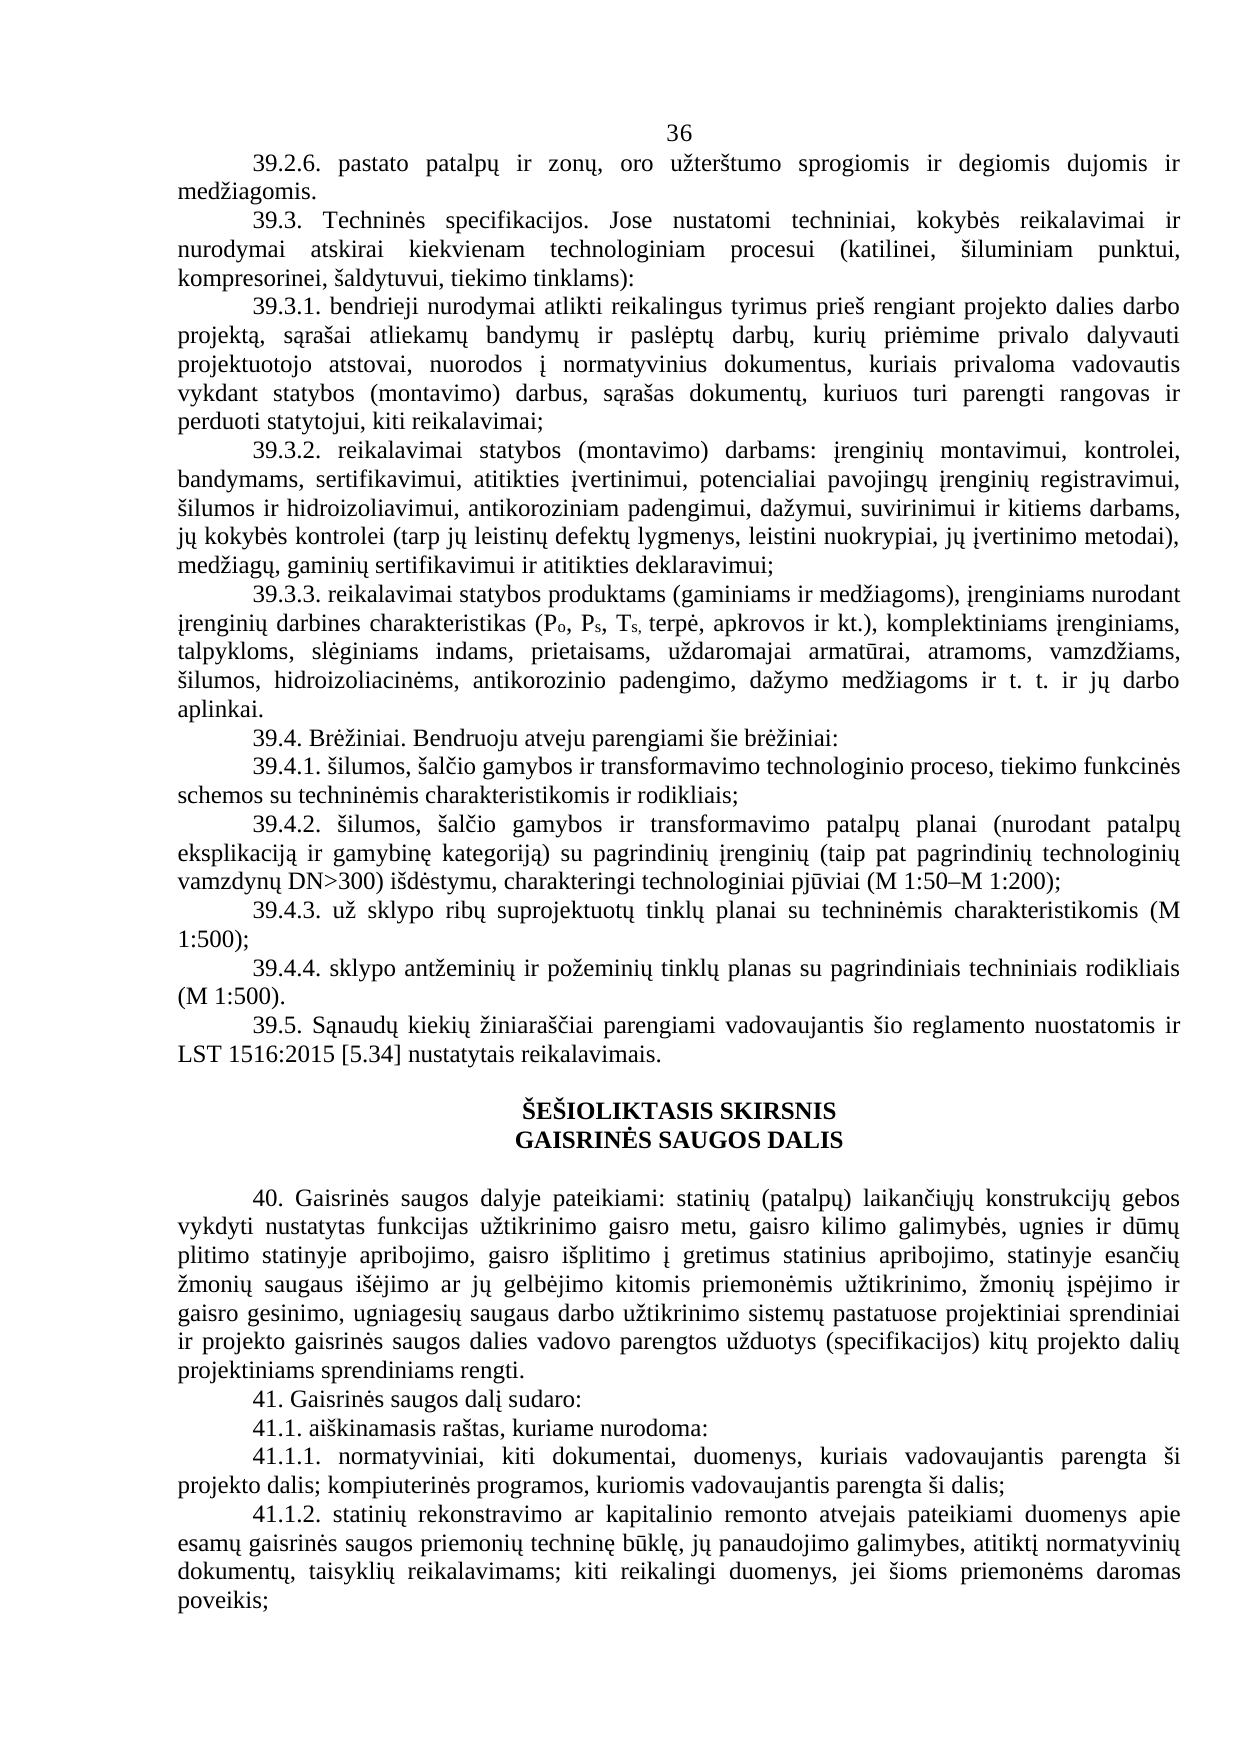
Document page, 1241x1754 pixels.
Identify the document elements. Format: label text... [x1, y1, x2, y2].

text 39.4.4. sklypo antžeminių ir požeminių tinklų planas su pagrindiniais techniniais rodikliais (M 1:500). [177, 953, 1181, 1010]
text 39.3.2. reikalavimai statybos (montavimo) darbams: įrenginių montavimui, kontrolei, bandymams, sertifikavimui, atitikties įvertinimui, potencialiai pavojingų įrenginių registravimui, šilumos ir hidroizoliavimui, antikoroziniam padengimui, dažymui, suvirinimui ir kitiems darbams, jų kokybės kontrolei (tarp jų leistinų defektų lygmenys, leistini nuokrypiai, jų įvertinimo metodai), medžiagų, gaminių sertifikavimui ir atitikties deklaravimui; [177, 435, 1181, 579]
text 41.1.2. statinių rekonstravimo ar kapitalinio remonto atvejais pateikiami duomenys apie esamų gaisrinės saugos priemonių techninę būklę, jų panaudojimo galimybes, atitiktį normatyvinių dokumentų, taisyklių reikalavimams; kiti reikalingi duomenys, jei šioms priemonėms daromas poveikis; [177, 1499, 1181, 1614]
text ŠEŠIOLIKTASIS SKIRSNIS [177, 1096, 1181, 1125]
text 39.4.3. už sklypo ribų suprojektuotų tinklų planai su techninėmis charakteristikomis (M 1:500); [177, 895, 1181, 953]
text 39.3.3. reikalavimai statybos produktams (gaminiams ir medžiagoms), įrenginiams nurodant įrenginių darbines charakteristikas (Po, Ps, Ts, terpė, apkrovos ir kt.), komplektiniams įrenginiams, talpykloms, slėginiams indams, prietaisams, uždaromajai armatūrai, atramoms, vamzdžiams, šilumos, hidroizoliacinėms, antikorozinio padengimo, dažymo medžiagoms ir t. t. ir jų darbo aplinkai. [177, 579, 1181, 723]
text 39.4.1. šilumos, šalčio gamybos ir transformavimo technologinio proceso, tiekimo funkcinės schemos su techninėmis charakteristikomis ir rodikliais; [177, 751, 1181, 809]
text 39.4. Brėžiniai. Bendruoju atveju parengiami šie brėžiniai: [177, 723, 1181, 751]
text 41.1.1. normatyviniai, kiti dokumentai, duomenys, kuriais vadovaujantis parengta ši projekto dalis; kompiuterinės programos, kuriomis vadovaujantis parengta ši dalis; [177, 1441, 1181, 1499]
text 41. Gaisrinės saugos dalį sudaro: [177, 1384, 1181, 1413]
text 40. Gaisrinės saugos dalyje pateikiami: statinių (patalpų) laikančiųjų konstrukcijų gebos vykdyti nustatytas funkcijas užtikrinimo gaisro metu, gaisro kilimo galimybės, ugnies ir dūmų plitimo statinyje apribojimo, gaisro išplitimo į gretimus statinius apribojimo, statinyje esančių žmonių saugaus išėjimo ar jų gelbėjimo kitomis priemonėmis užtikrinimo, žmonių įspėjimo ir gaisro gesinimo, ugniagesių saugaus darbo užtikrinimo sistemų pastatuose projektiniai sprendiniai ir projekto gaisrinės saugos dalies vadovo parengtos užduotys (specifikacijos) kitų projekto dalių projektiniams sprendiniams rengti. [177, 1183, 1181, 1384]
text 39.5. Sąnaudų kiekių žiniaraščiai parengiami vadovaujantis šio reglamento nuostatomis ir LST 1516:2015 [5.34] nustatytais reikalavimais. [177, 1010, 1181, 1068]
text 39.2.6. pastato patalpų ir zonų, oro užterštumo sprogiomis ir degiomis dujomis ir medžiagomis. [177, 148, 1181, 205]
text 39.4.2. šilumos, šalčio gamybos ir transformavimo patalpų planai (nurodant patalpų eksplikaciją ir gamybinę kategoriją) su pagrindinių įrenginių (taip pat pagrindinių technologinių vamzdynų DN>300) išdėstymu, charakteringi technologiniai pjūviai (M 1:50–M 1:200); [177, 809, 1181, 895]
text 39.3. Techninės specifikacijos. Jose nustatomi techniniai, kokybės reikalavimai ir nurodymai atskirai kiekvienam technologiniam procesui (katilinei, šiluminiam punktui, kompresorinei, šaldytuvui, tiekimo tinklams): [177, 205, 1181, 291]
text 39.3.1. bendrieji nurodymai atlikti reikalingus tyrimus prieš rengiant projekto dalies darbo projektą, sąrašai atliekamų bandymų ir paslėptų darbų, kurių priėmime privalo dalyvauti projektuotojo atstovai, nuorodos į normatyvinius dokumentus, kuriais privaloma vadovautis vykdant statybos (montavimo) darbus, sąrašas dokumentų, kuriuos turi parengti rangovas ir perduoti statytojui, kiti reikalavimai; [177, 291, 1181, 435]
text 41.1. aiškinamasis raštas, kuriame nurodoma: [177, 1413, 1181, 1441]
text GAISRINĖS SAUGOS DALIS [177, 1125, 1181, 1154]
